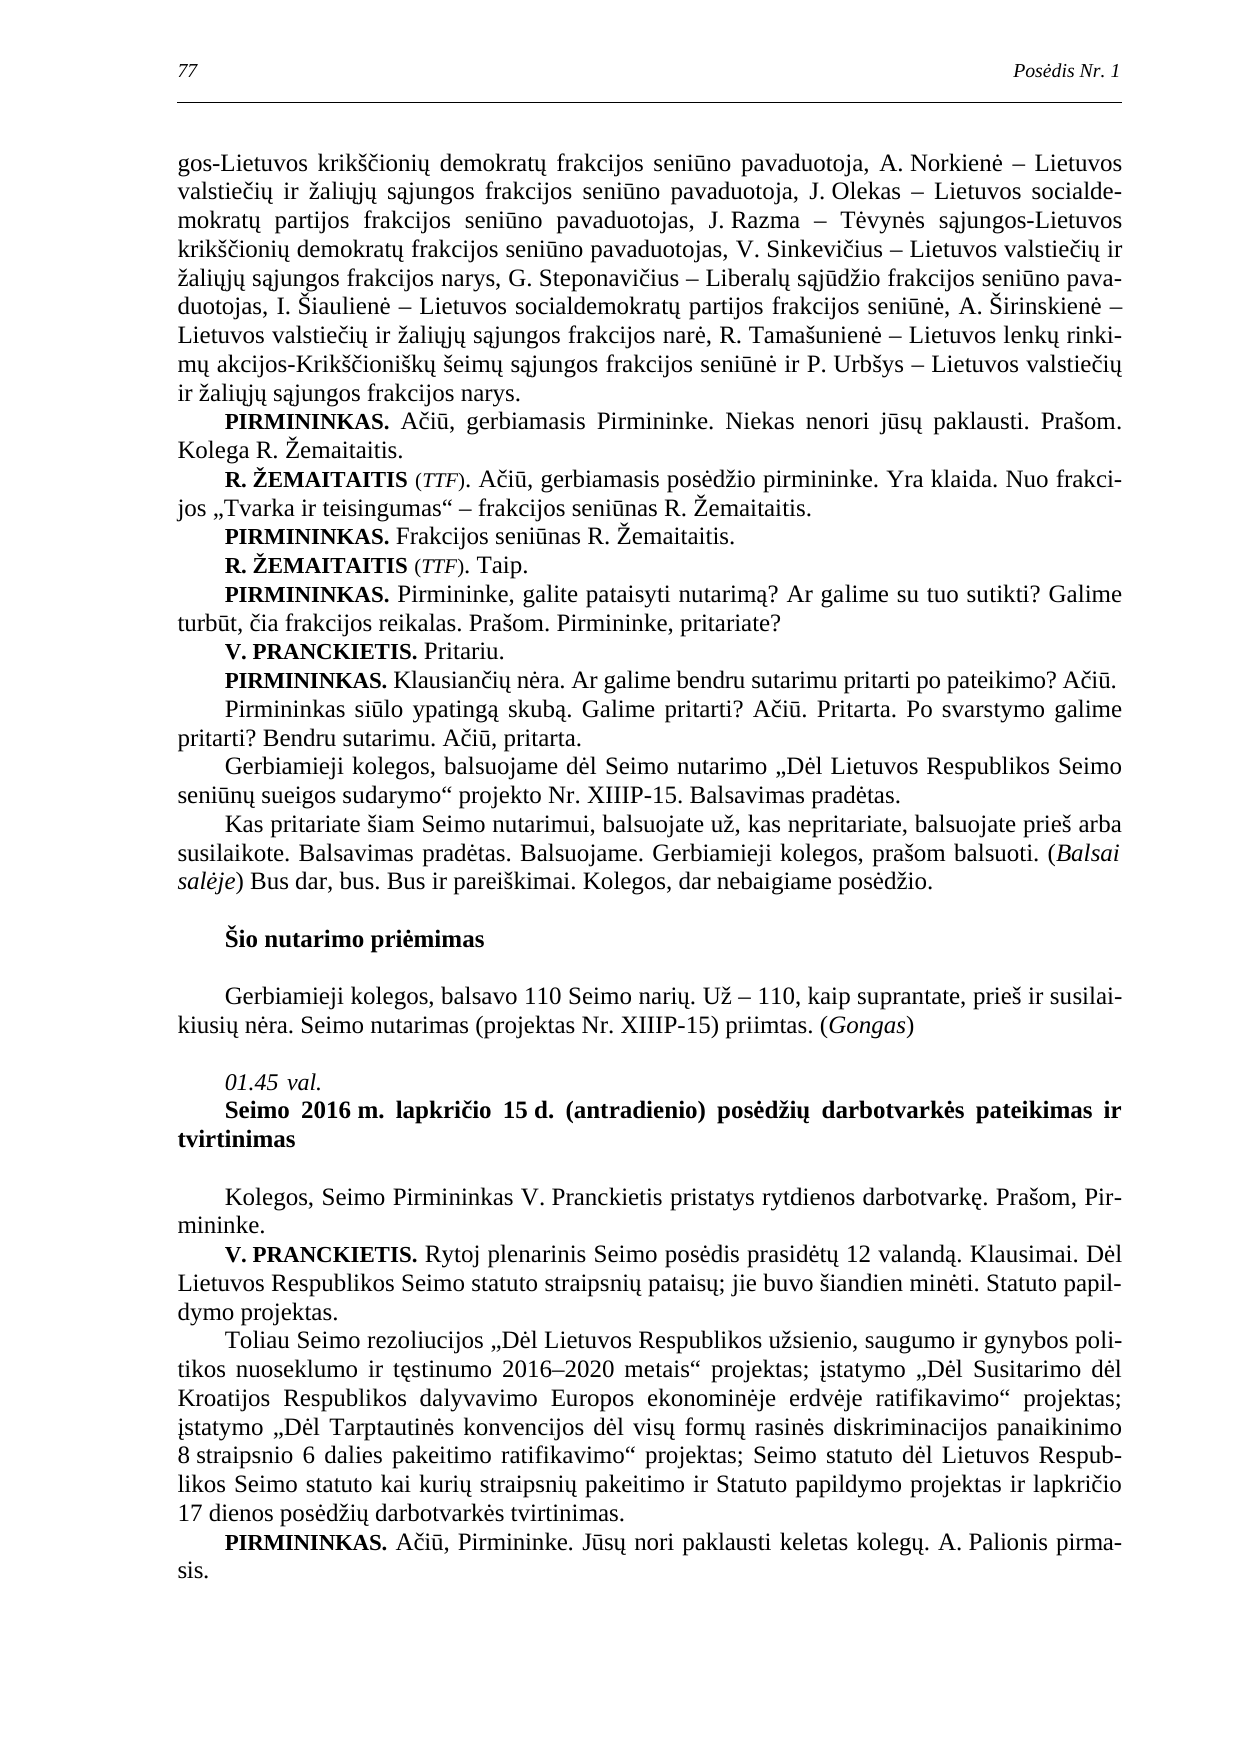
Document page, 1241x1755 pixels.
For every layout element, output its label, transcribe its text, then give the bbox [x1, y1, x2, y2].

text V. PRANCKIETIS. Pri­ta­riu. [177, 636, 1122, 665]
text PIRMININKAS. Pir­mi­nin­ke, ga­li­te pa­tai­sy­ti nu­ta­ri­mą? Ar ga­li­me su tuo su­tik­ti? Ga­li­me tur­būt, čia frak­ci­jos rei­ka­las. Pra­šom. Pir­mi­nin­ke, pri­ta­ria­te? [177, 579, 1122, 636]
text PIRMININKAS. Ačiū, Pir­mi­nin­ke. Jū­sų no­ri pa­klaus­ti ke­le­tas ko­le­gų. A. Pa­lio­nis pir­ma­sis. [177, 1527, 1122, 1584]
text 01.45 val. [224, 1068, 1122, 1095]
text R. ŽEMAITAITIS (TTF). Ačiū, ger­bia­ma­sis po­sė­džio pir­mi­nin­ke. Yra klai­da. Nuo frak­ci­jos „Tvar­ka ir tei­sin­gu­mas“ – frak­ci­jos se­niū­nas R. Že­mai­tai­tis. [177, 464, 1122, 521]
text PIRMININKAS. Frak­ci­jos se­niū­nas R. Že­mai­tai­tis. [177, 521, 1122, 550]
text gos-Lie­tu­vos krikš­čio­nių de­mok­ra­tų frak­ci­jos se­niū­no pa­va­duo­to­ja, A. Nor­kie­nė – Lie­tu­vos vals­tie­čių ir ža­lių­jų są­jun­gos frak­ci­jos se­niū­no pa­va­duo­to­ja, J. Ole­kas – Lie­tu­vos so­cial­de­mok­ra­tų par­ti­jos frak­ci­jos se­niū­no pa­va­duo­to­jas, J. Raz­ma – Tė­vy­nės są­jun­gos-Lie­tu­vos krikš­čio­nių de­mok­ra­tų frak­ci­jos se­niū­no pa­va­duo­to­jas, V. Sin­ke­vi­čius – Lie­tu­vos vals­tie­čių ir ža­lių­jų są­jun­gos frak­ci­jos na­rys, G. Ste­po­na­vi­čius – Li­be­ra­lų są­jū­džio frak­ci­jos se­niū­no pa­va­duo­to­jas, I. Šiau­lie­nė – Lie­tu­vos so­cial­de­mok­ra­tų par­ti­jos frak­ci­jos se­niū­nė, A. Ši­rins­kie­nė – Lie­tu­vos vals­tie­čių ir ža­lių­jų są­jun­gos frak­ci­jos na­rė, R. Ta­ma­šu­nie­nė – Lie­tu­vos len­kų rin­ki­mų ak­ci­jos-Krikš­čio­niš­kų šei­mų są­jun­gos frak­ci­jos se­niū­nė ir P. Urb­šys – Lie­tu­vos vals­tie­čių ir ža­lių­jų są­jun­gos frak­ci­jos na­rys. [177, 148, 1122, 406]
text V. PRANCKIETIS. Ry­toj ple­na­ri­nis Sei­mo po­sė­dis pra­si­dė­tų 12 va­lan­dą. Klau­si­mai. Dėl Lie­tu­vos Res­pub­li­kos Sei­mo sta­tu­to straips­nių pa­tai­sų; jie bu­vo šian­dien mi­nė­ti. Sta­tu­to pa­pil­dy­mo pro­jek­tas. [177, 1239, 1122, 1325]
text Ger­bia­mie­ji ko­le­gos, bal­suo­ja­me dėl Sei­mo nu­ta­ri­mo „Dėl Lie­tu­vos Res­pub­li­kos Sei­mo se­niū­nų su­ei­gos su­da­ry­mo“ pro­jek­to Nr. XIIIP-15. Bal­sa­vi­mas pra­dė­tas. [177, 751, 1122, 809]
text R. ŽEMAITAITIS (TTF). Taip. [177, 550, 1122, 579]
text Kas pri­ta­ria­te šiam Sei­mo nu­ta­ri­mui, bal­suo­ja­te už, kas ne­pri­ta­ria­te, bal­suo­ja­te prieš ar­ba su­si­lai­ko­te. Bal­sa­vi­mas pra­dė­tas. Bal­suo­ja­me. Ger­bia­mie­ji ko­le­gos, pra­šom bal­suo­ti. (Bal­sai sa­lė­je) Bus dar, bus. Bus ir pa­reiš­ki­mai. Ko­le­gos, dar ne­bai­gia­me po­sė­džio. [177, 809, 1122, 895]
text To­liau Sei­mo re­zo­liu­ci­jos „Dėl Lie­tu­vos Res­pub­li­kos už­sie­nio, sau­gu­mo ir gy­ny­bos po­li­ti­kos nuo­sek­lu­mo ir tęs­ti­nu­mo 2016–2020 me­tais“ pro­jek­tas; įsta­ty­mo „Dėl Su­si­ta­ri­mo dėl Kro­a­ti­jos Res­pub­li­kos da­ly­va­vi­mo Eu­ro­pos eko­no­mi­nė­je erd­vė­je ra­ti­fi­ka­vi­mo“ pro­jek­tas; įsta­ty­mo „Dėl Tarp­tau­ti­nės kon­ven­ci­jos dėl vi­sų for­mų ra­si­nės dis­kri­mi­na­ci­jos pa­nai­ki­ni­mo 8 straips­nio 6 da­lies pa­kei­ti­mo ra­ti­fi­ka­vi­mo“ pro­jek­tas; Sei­mo sta­tu­to dėl Lie­tu­vos Res­pub­likos Sei­mo sta­tu­to kai ku­rių straips­nių pa­kei­ti­mo ir Sta­tu­to pa­pil­dy­mo pro­jek­tas ir lap­kri­čio 17 die­nos po­sė­džių dar­bo­tvarkės tvir­ti­ni­mas. [177, 1325, 1122, 1527]
text PIRMININKAS. Ačiū, ger­bia­ma­sis Pir­mi­nin­ke. Nie­kas ne­no­ri jū­sų pa­klaus­ti. Pra­šom. Ko­le­ga R. Že­mai­tai­tis. [177, 406, 1122, 464]
text PIRMININKAS. Klau­sian­čių nė­ra. Ar ga­li­me ben­dru su­ta­ri­mu pri­tar­ti po pa­tei­ki­mo? Ačiū. [177, 665, 1122, 694]
text Ko­le­gos, Sei­mo Pir­mi­nin­kas V. Pranc­kie­tis pri­sta­tys ryt­die­nos dar­bo­tvarkę. Pra­šom, Pir­mi­nin­ke. [177, 1182, 1122, 1239]
text Šio nu­ta­ri­mo pri­ėmi­mas [177, 924, 1122, 953]
text Seimo 2016 m. lap­kri­čio 15 d. (ant­ra­die­nio) po­sė­džių dar­bo­tvarkės pa­tei­ki­mas ir tvirti­ni­mas [177, 1095, 1122, 1153]
text Pir­mi­nin­kas siū­lo ypa­tin­gą sku­bą. Ga­li­me pri­tar­ti? Ačiū. Pri­tar­ta. Po svars­ty­mo ga­li­me pri­tar­ti? Ben­dru su­ta­ri­mu. Ačiū, pri­tar­ta. [177, 694, 1122, 751]
text Ger­bia­mie­ji ko­le­gos, bal­sa­vo 110 Sei­mo na­rių. Už – 110, kaip su­pran­ta­te, prieš ir su­si­lai­kiu­sių nė­ra. Sei­mo nu­ta­ri­mas (pro­jek­tas Nr. XIIIP-15) pri­im­tas. (Gon­gas) [177, 981, 1122, 1039]
